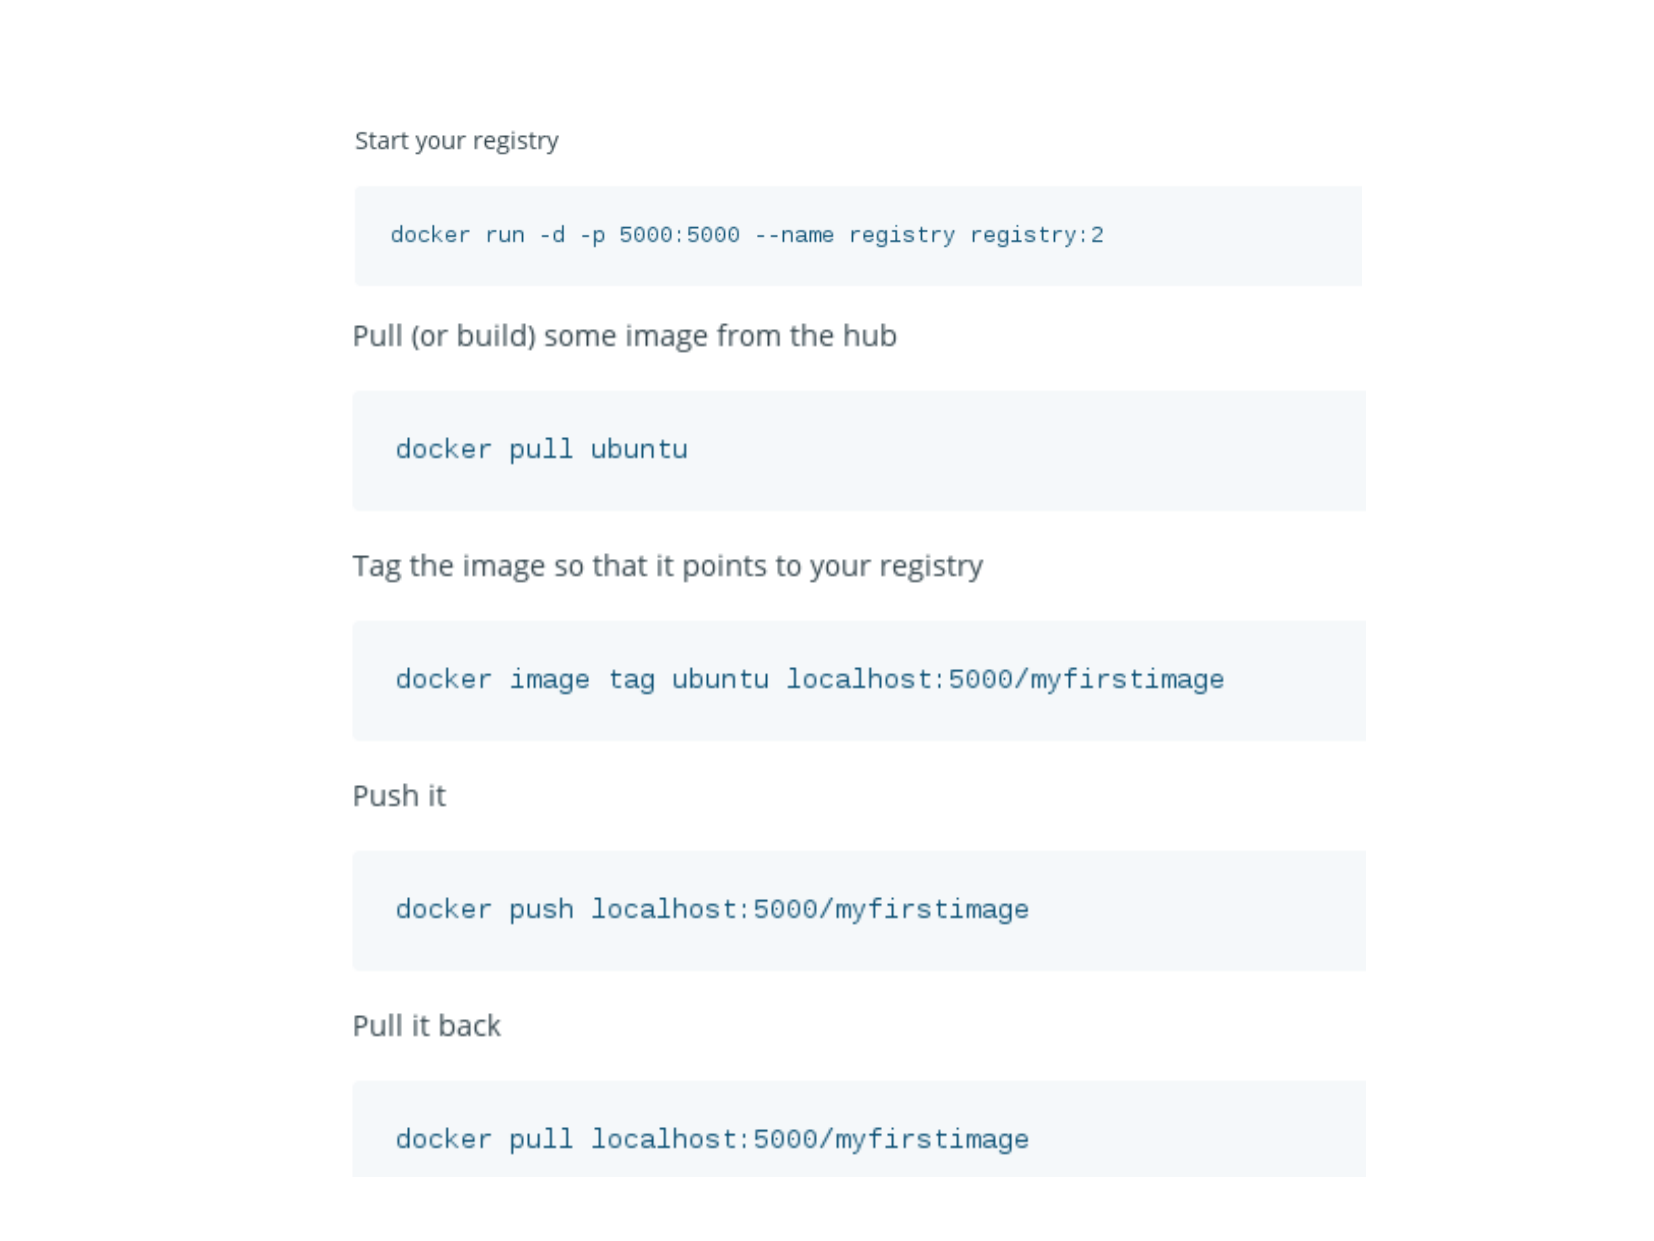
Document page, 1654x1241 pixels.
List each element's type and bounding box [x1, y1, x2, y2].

picture [345, 119, 1366, 1177]
